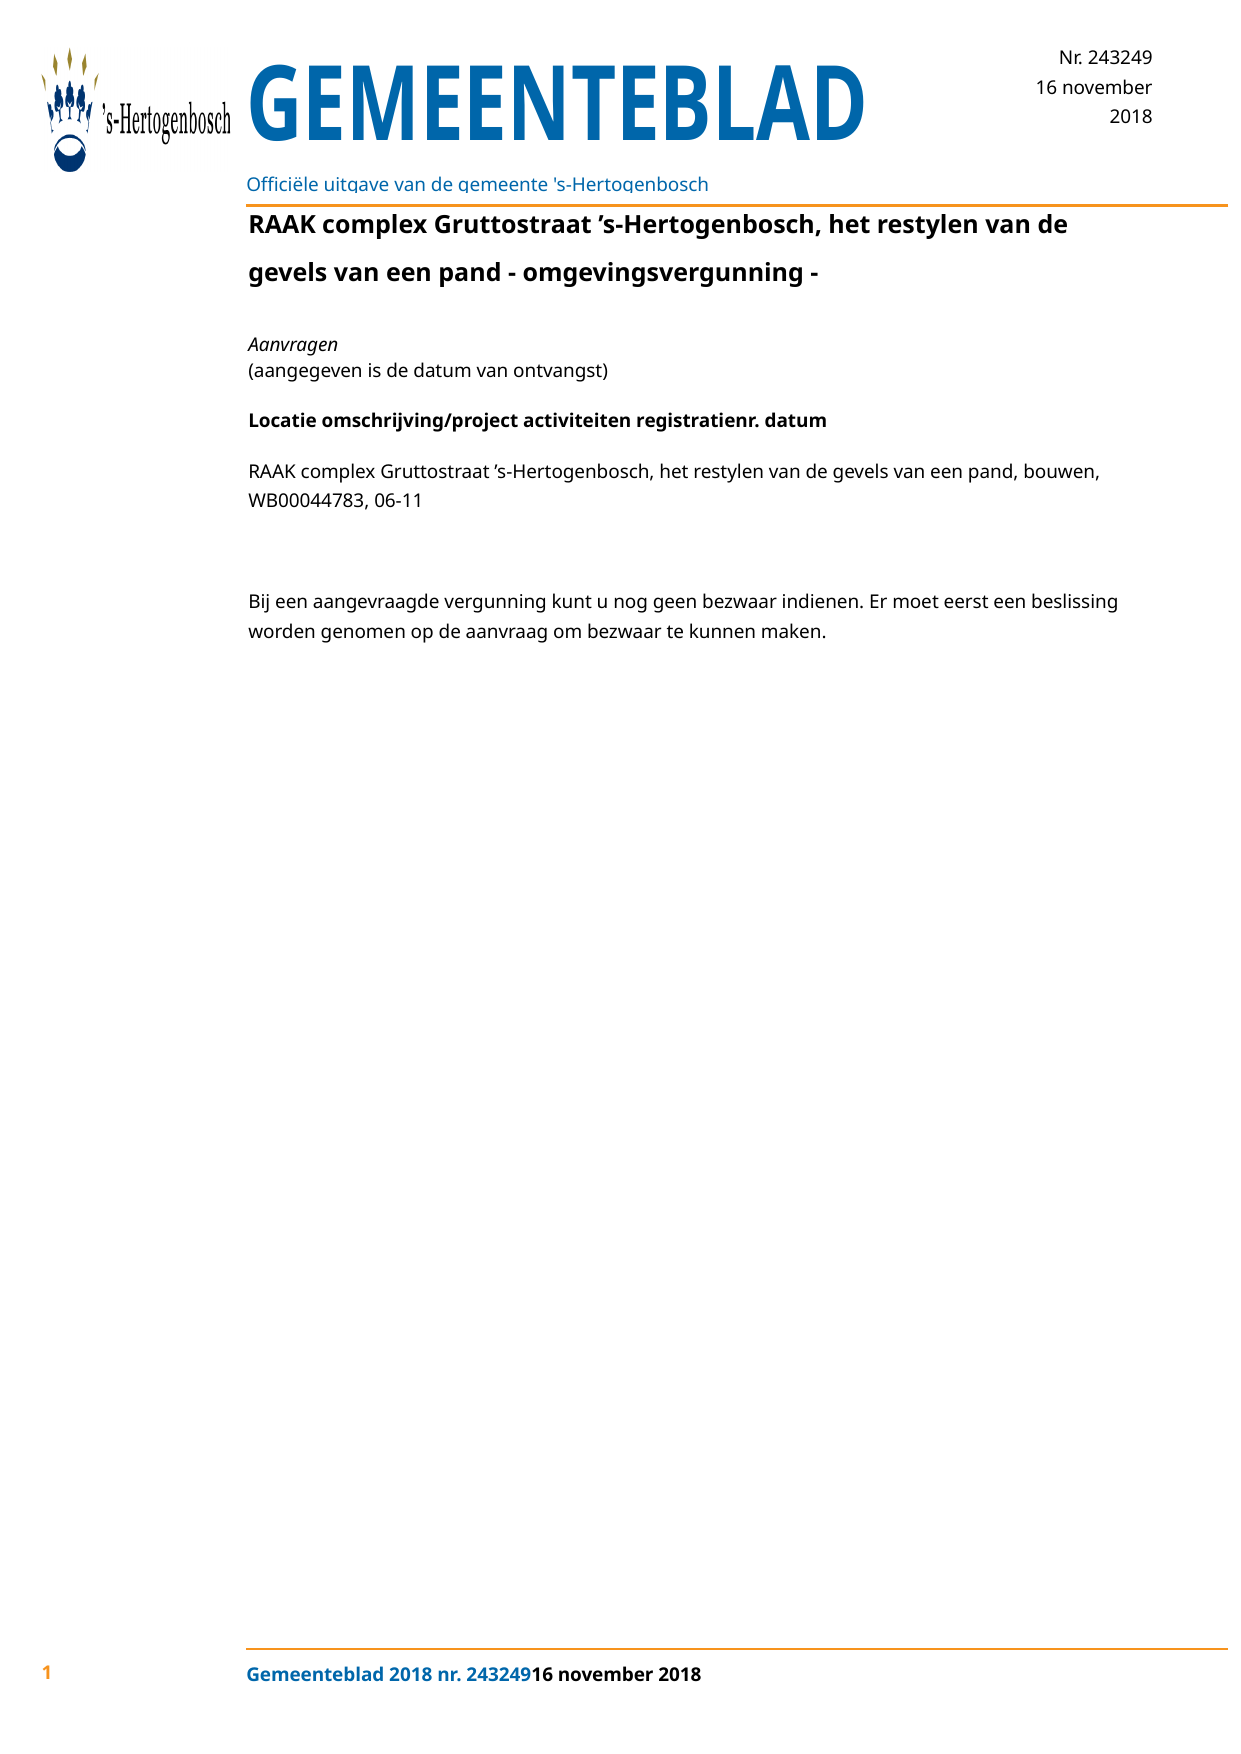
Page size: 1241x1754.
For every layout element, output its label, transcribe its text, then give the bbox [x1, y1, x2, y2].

text Aanvragen [248, 331, 1152, 357]
text Locatie omschrijving/project activiteiten registratienr. datum [248, 408, 1152, 433]
text (aangegeven is de datum van ontvangst) [248, 357, 1152, 383]
text Bij een aangevraagde vergunning kunt u nog geen bezwaar indienen. Er moet eerst een beslissing worden genomen op de aanvraag om bezwaar te kunnen maken. [248, 588, 1152, 644]
text RAAK complex Gruttostraat ’s-Hertogenbosch, het restylen van de gevels van een pand, bouwen, WB00044783, 06-11 [248, 458, 1152, 513]
picture [41, 47, 231, 172]
text RAAK complex Gruttostraat ’s-Hertogenbosch, het restylen van de gevels van een pand - omgevingsvergunning - [248, 207, 1152, 288]
